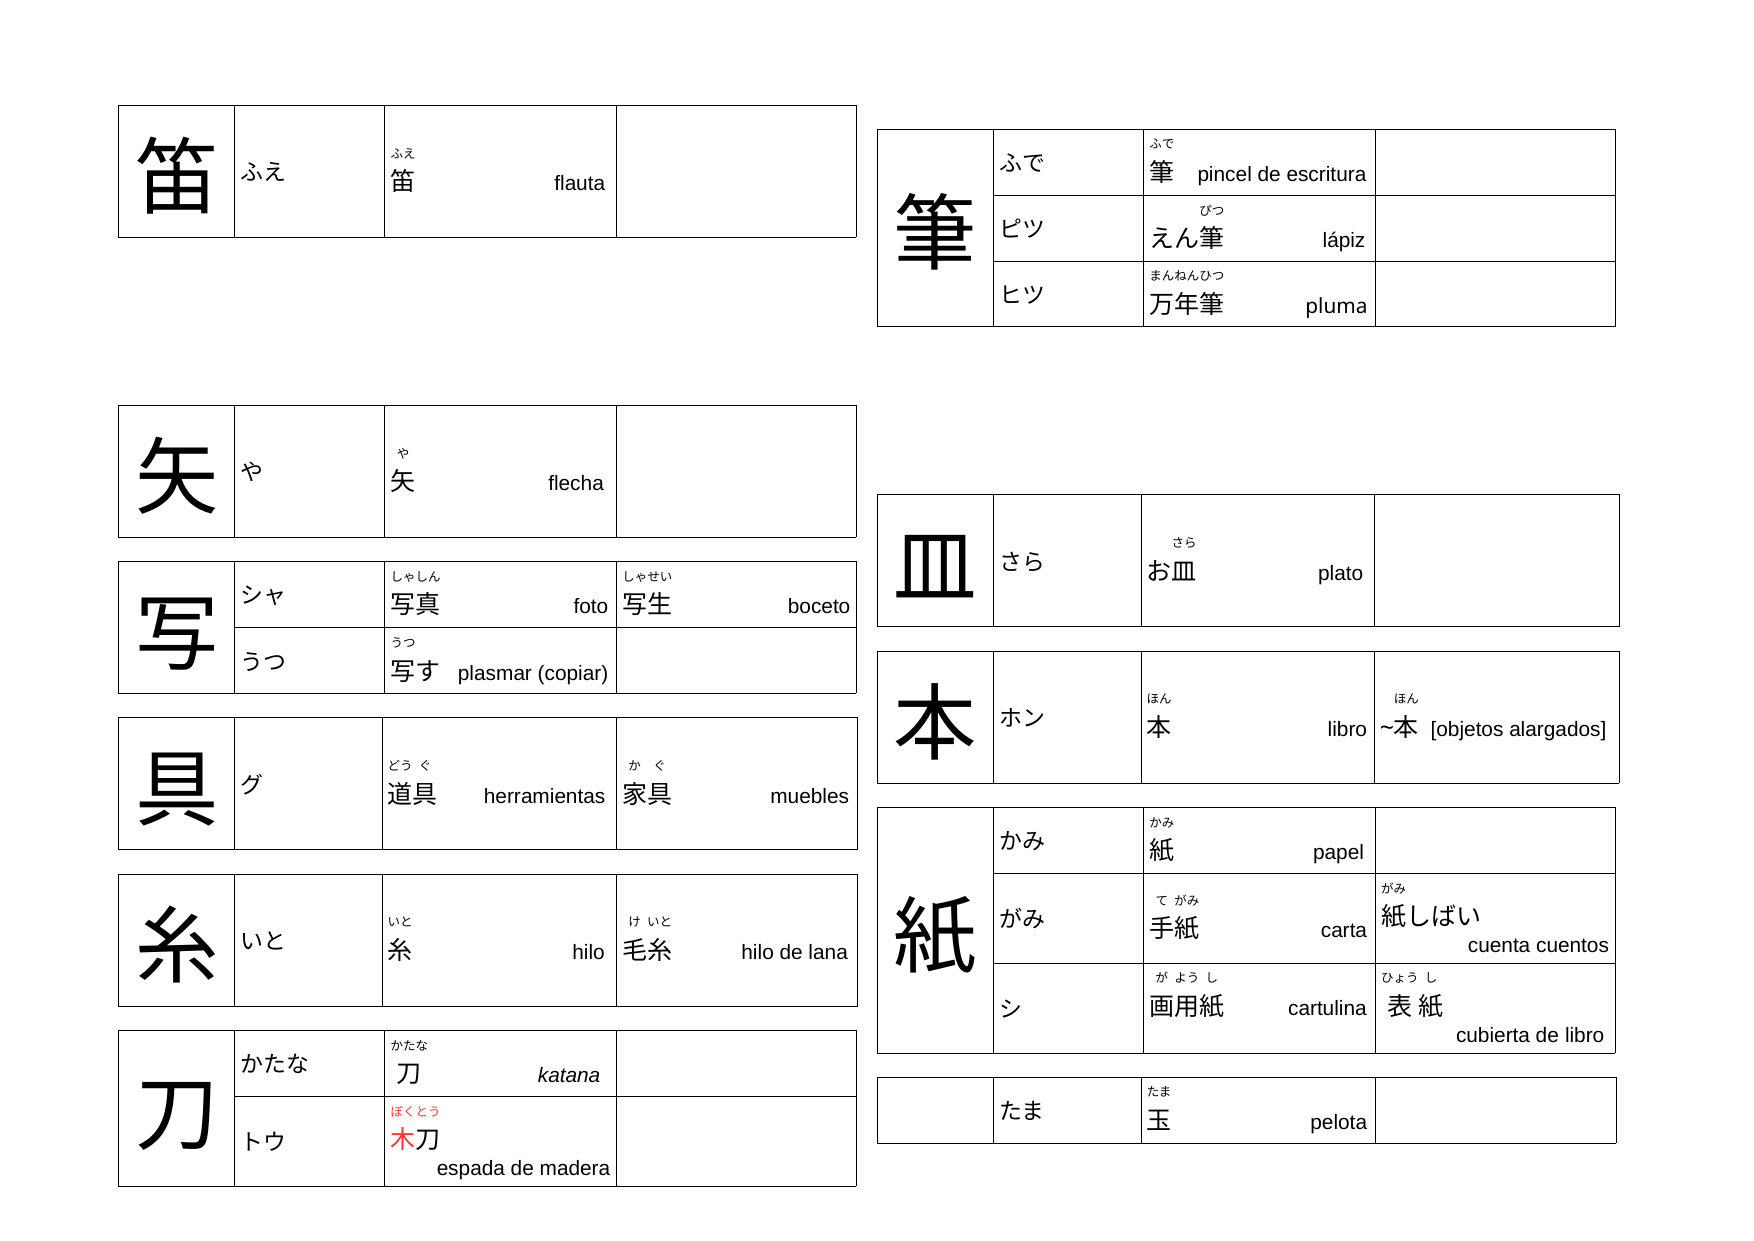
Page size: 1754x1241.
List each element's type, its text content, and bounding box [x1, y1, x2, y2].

table_cell 万まん年ねん筆ひつ pluma [1144, 262, 1375, 326]
table_cell [1376, 262, 1615, 326]
table_header [617, 106, 856, 237]
table_cell うつ [235, 628, 384, 693]
table_header 糸いと hilo [383, 875, 616, 1006]
table_cell [617, 1097, 856, 1186]
table_cell がみ [994, 874, 1143, 963]
table_cell [1376, 196, 1615, 261]
table_header 皿 [878, 495, 993, 626]
table_header 毛け糸いと hilo de lana [617, 875, 857, 1006]
table_cell [617, 628, 856, 693]
table_header 筆 [878, 130, 993, 326]
table_header [1376, 130, 1615, 194]
table_header たま [994, 1078, 1141, 1142]
table_header [878, 1078, 993, 1142]
table_header [1376, 1078, 1616, 1142]
table_header シャ [235, 562, 384, 627]
table_header [1375, 495, 1619, 626]
table_header 写 [119, 562, 234, 693]
table_header 刀かたな katana [385, 1031, 616, 1096]
table_header 具 [119, 718, 234, 849]
table_header 笛ふえ flauta [385, 106, 616, 237]
table_header や [235, 406, 384, 537]
table_header 本 [878, 652, 993, 783]
table_header ホン [994, 652, 1141, 783]
table_header 紙 [878, 808, 993, 1052]
table_cell ピツ [994, 196, 1143, 261]
table_header さら [994, 495, 1141, 626]
table_header 写しゃ真しん foto [385, 562, 616, 627]
table_cell 手て紙がみ carta [1144, 874, 1375, 963]
table_header ふえ [235, 106, 384, 237]
table_header 笛 [119, 106, 234, 237]
table_cell 画が用よう紙し cartulina [1144, 964, 1375, 1052]
table_cell トウ [235, 1097, 384, 1186]
table_header お皿さら plato [1142, 495, 1374, 626]
table_cell 木ぼく刀とう espada de madera [385, 1097, 616, 1186]
table_header [1376, 808, 1615, 873]
table_cell ヒツ [994, 262, 1143, 326]
table_header ~本ほん [objetos alargados] [1375, 652, 1619, 783]
table_header グ [235, 718, 382, 849]
table_cell 写うつす plasmar (copiar) [385, 628, 616, 693]
table_header [617, 406, 856, 537]
table_header [617, 1031, 856, 1096]
table_header 家か具ぐ muebles [617, 718, 857, 849]
table_header 刀 [119, 1031, 234, 1186]
table_header 糸 [119, 875, 234, 1006]
table_header かたな [235, 1031, 384, 1096]
table_cell 紙がみしばい cuenta cuentos [1376, 874, 1615, 963]
table_cell シ [994, 964, 1143, 1052]
table_header 矢や flecha [385, 406, 616, 537]
table_header 玉たま pelota [1142, 1078, 1375, 1142]
table_header かみ [994, 808, 1143, 873]
table_header 本ほん libro [1142, 652, 1374, 783]
table_header 矢 [119, 406, 234, 537]
table_header 筆ふで pincel de escritura [1144, 130, 1375, 194]
table_cell えん筆ぴつ lápiz [1144, 196, 1375, 261]
table_header 紙かみ papel [1144, 808, 1375, 873]
table_header ふで [994, 130, 1143, 194]
table_header いと [235, 875, 382, 1006]
table_header 道どう具ぐ herramientas [383, 718, 616, 849]
table_cell 表ひょう紙し cubierta de libro [1376, 964, 1615, 1052]
table_header 写しゃ生せい boceto [617, 562, 856, 627]
